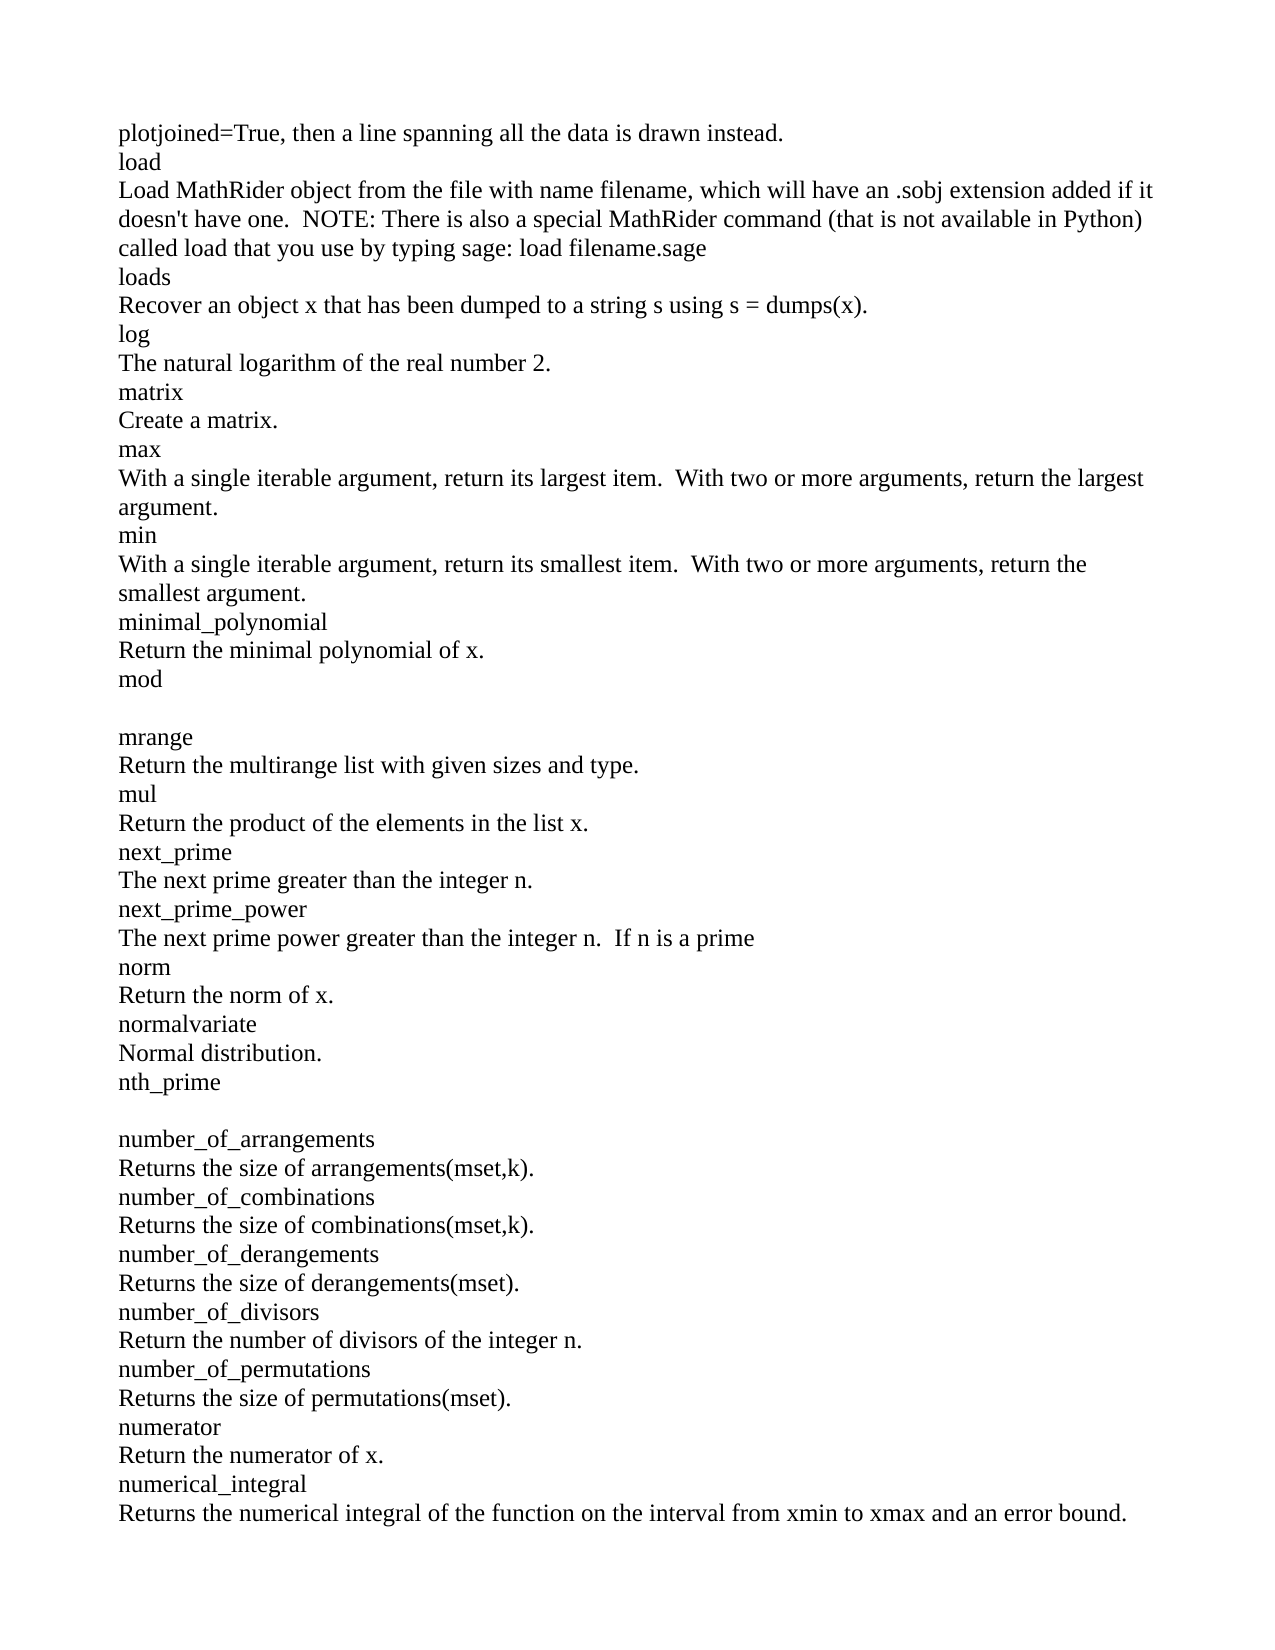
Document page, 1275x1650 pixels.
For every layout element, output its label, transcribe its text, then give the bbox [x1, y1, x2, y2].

text min [118, 521, 1157, 549]
text Return the multirange list with given sizes and type. [118, 751, 1157, 779]
text Returns the numerical integral of the function on the interval from xmin to xmax and an error bound. [118, 1498, 1157, 1527]
text matrix [118, 377, 1157, 406]
text next_prime [118, 837, 1157, 866]
text Recover an object x that has been dumped to a string s using s = dumps(x). [118, 291, 1157, 319]
text The next prime greater than the integer n. [118, 866, 1157, 894]
text The natural logarithm of the real number 2. [118, 348, 1157, 377]
text Return the norm of x. [118, 981, 1157, 1009]
text normalvariate [118, 1009, 1157, 1038]
text number_of_divisors [118, 1297, 1157, 1326]
text With a single iterable argument, return its largest item. With two or more arguments, return the largest argument. [118, 463, 1157, 521]
text Return the numerator of x. [118, 1441, 1157, 1469]
text Normal distribution. [118, 1038, 1157, 1067]
text plotjoined=True, then a line spanning all the data is drawn instead. [118, 118, 1157, 147]
text minimal_polynomial [118, 607, 1157, 636]
text number_of_permutations [118, 1354, 1157, 1383]
text The next prime power greater than the integer n. If n is a prime [118, 923, 1157, 952]
text number_of_combinations [118, 1182, 1157, 1211]
text numerical_integral [118, 1469, 1157, 1498]
text log [118, 319, 1157, 348]
text loads [118, 262, 1157, 291]
text numerator [118, 1412, 1157, 1441]
text number_of_derangements [118, 1239, 1157, 1268]
text Returns the size of derangements(mset). [118, 1268, 1157, 1297]
text load [118, 147, 1157, 176]
text Load MathRider object from the file with name filename, which will have an .sobj extension added if it doesn't have one. NOTE: There is also a special MathRider command (that is not available in Python) called load that you use by typing sage: load filename.sage [118, 176, 1157, 262]
text mrange [118, 722, 1157, 751]
text mod [118, 664, 1157, 693]
text Create a matrix. [118, 406, 1157, 434]
text norm [118, 952, 1157, 981]
text nth_prime [118, 1067, 1157, 1096]
text next_prime_power [118, 894, 1157, 923]
text number_of_arrangements [118, 1124, 1157, 1153]
text max [118, 434, 1157, 463]
text Returns the size of permutations(mset). [118, 1383, 1157, 1412]
text mul [118, 779, 1157, 808]
text Return the product of the elements in the list x. [118, 808, 1157, 837]
text Return the minimal polynomial of x. [118, 636, 1157, 664]
text Return the number of divisors of the integer n. [118, 1326, 1157, 1354]
text Returns the size of arrangements(mset,k). [118, 1153, 1157, 1182]
text Returns the size of combinations(mset,k). [118, 1211, 1157, 1239]
text With a single iterable argument, return its smallest item. With two or more arguments, return the smallest argument. [118, 549, 1157, 607]
